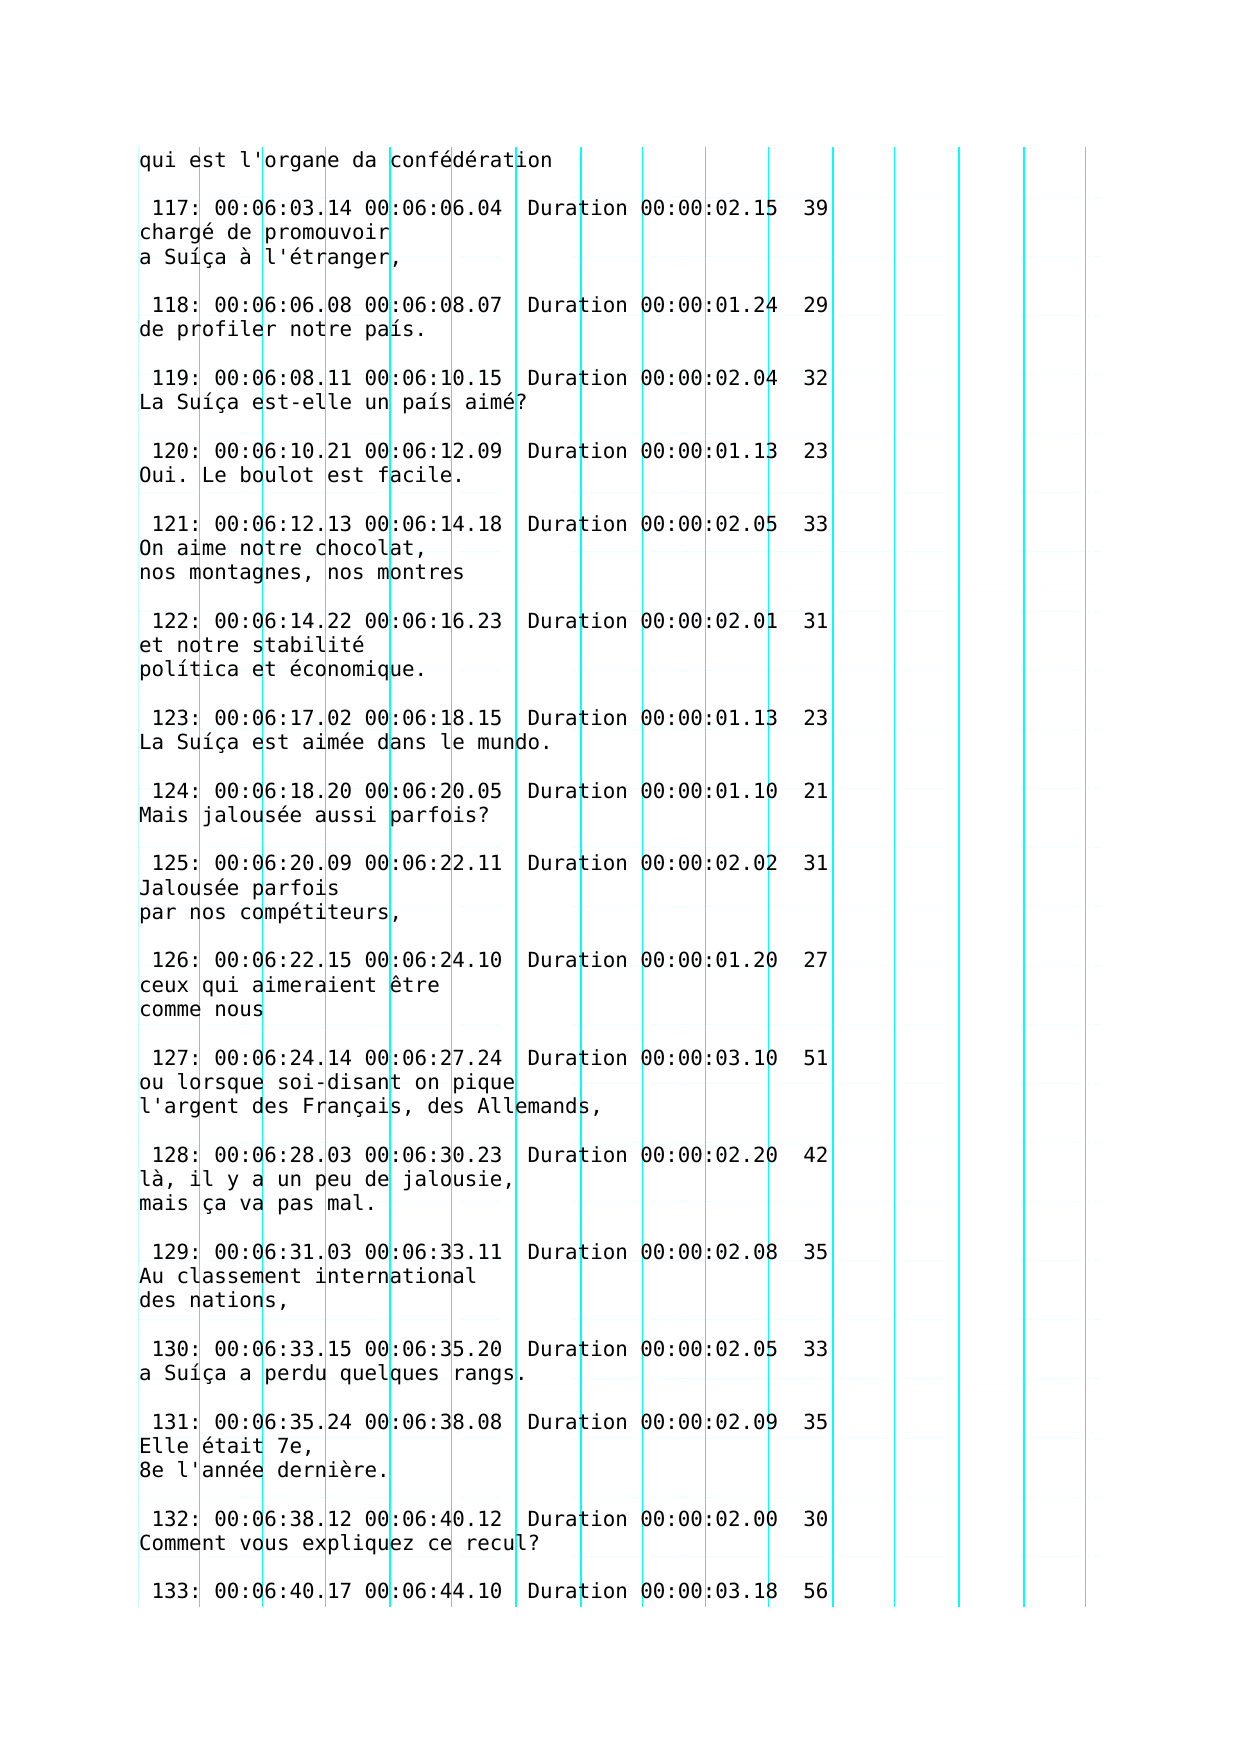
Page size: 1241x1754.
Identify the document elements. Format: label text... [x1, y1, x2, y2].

text nos montagnes, nos montres [139, 560, 1101, 584]
text 129: 00:06:31.03 00:06:33.11 Duration 00:00:02.08 35 [139, 1240, 1101, 1264]
text là, il y a un peu de jalousie, [139, 1167, 1101, 1191]
text Elle était 7e, [139, 1434, 1101, 1458]
text ceux qui aimeraient être [139, 973, 1101, 997]
text 128: 00:06:28.03 00:06:30.23 Duration 00:00:02.20 42 [139, 1143, 1101, 1167]
text Comment vous expliquez ce recul? [139, 1531, 1101, 1555]
text 119: 00:06:08.11 00:06:10.15 Duration 00:00:02.04 32 [139, 366, 1101, 390]
text comme nous [139, 997, 1101, 1021]
text 122: 00:06:14.22 00:06:16.23 Duration 00:00:02.01 31 [139, 609, 1101, 633]
text 8e l'année dernière. [139, 1458, 1101, 1482]
text política et économique. [139, 657, 1101, 682]
text 125: 00:06:20.09 00:06:22.11 Duration 00:00:02.02 31 [139, 851, 1101, 876]
text chargé de promouvoir [139, 220, 1101, 245]
text qui est l'organe da confédération [139, 148, 1101, 172]
text a Suíça a perdu quelques rangs. [139, 1361, 1101, 1385]
text La Suíça est-elle un país aimé? [139, 390, 1101, 414]
text 117: 00:06:03.14 00:06:06.04 Duration 00:00:02.15 39 [139, 196, 1101, 220]
text 121: 00:06:12.13 00:06:14.18 Duration 00:00:02.05 33 [139, 512, 1101, 536]
text l'argent des Français, des Allemands, [139, 1094, 1101, 1118]
text Oui. Le boulot est facile. [139, 463, 1101, 487]
text par nos compétiteurs, [139, 900, 1101, 924]
text 124: 00:06:18.20 00:06:20.05 Duration 00:00:01.10 21 [139, 779, 1101, 803]
text Au classement international [139, 1264, 1101, 1288]
text Mais jalousée aussi parfois? [139, 803, 1101, 827]
text mais ça va pas mal. [139, 1191, 1101, 1216]
text 123: 00:06:17.02 00:06:18.15 Duration 00:00:01.13 23 [139, 706, 1101, 730]
text des nations, [139, 1288, 1101, 1313]
text Jalousée parfois [139, 876, 1101, 900]
text On aime notre chocolat, [139, 536, 1101, 560]
text ou lorsque soi-disant on pique [139, 1070, 1101, 1094]
text a Suíça à l'étranger, [139, 245, 1101, 269]
text et notre stabilité [139, 633, 1101, 657]
text 126: 00:06:22.15 00:06:24.10 Duration 00:00:01.20 27 [139, 948, 1101, 973]
text de profiler notre país. [139, 317, 1101, 342]
text 133: 00:06:40.17 00:06:44.10 Duration 00:00:03.18 56 [139, 1579, 1101, 1604]
text La Suíça est aimée dans le mundo. [139, 730, 1101, 754]
text 132: 00:06:38.12 00:06:40.12 Duration 00:00:02.00 30 [139, 1507, 1101, 1531]
text 120: 00:06:10.21 00:06:12.09 Duration 00:00:01.13 23 [139, 439, 1101, 463]
text 127: 00:06:24.14 00:06:27.24 Duration 00:00:03.10 51 [139, 1046, 1101, 1070]
text 118: 00:06:06.08 00:06:08.07 Duration 00:00:01.24 29 [139, 293, 1101, 317]
picture [138, 147, 1102, 1607]
text 131: 00:06:35.24 00:06:38.08 Duration 00:00:02.09 35 [139, 1410, 1101, 1434]
text 130: 00:06:33.15 00:06:35.20 Duration 00:00:02.05 33 [139, 1337, 1101, 1361]
